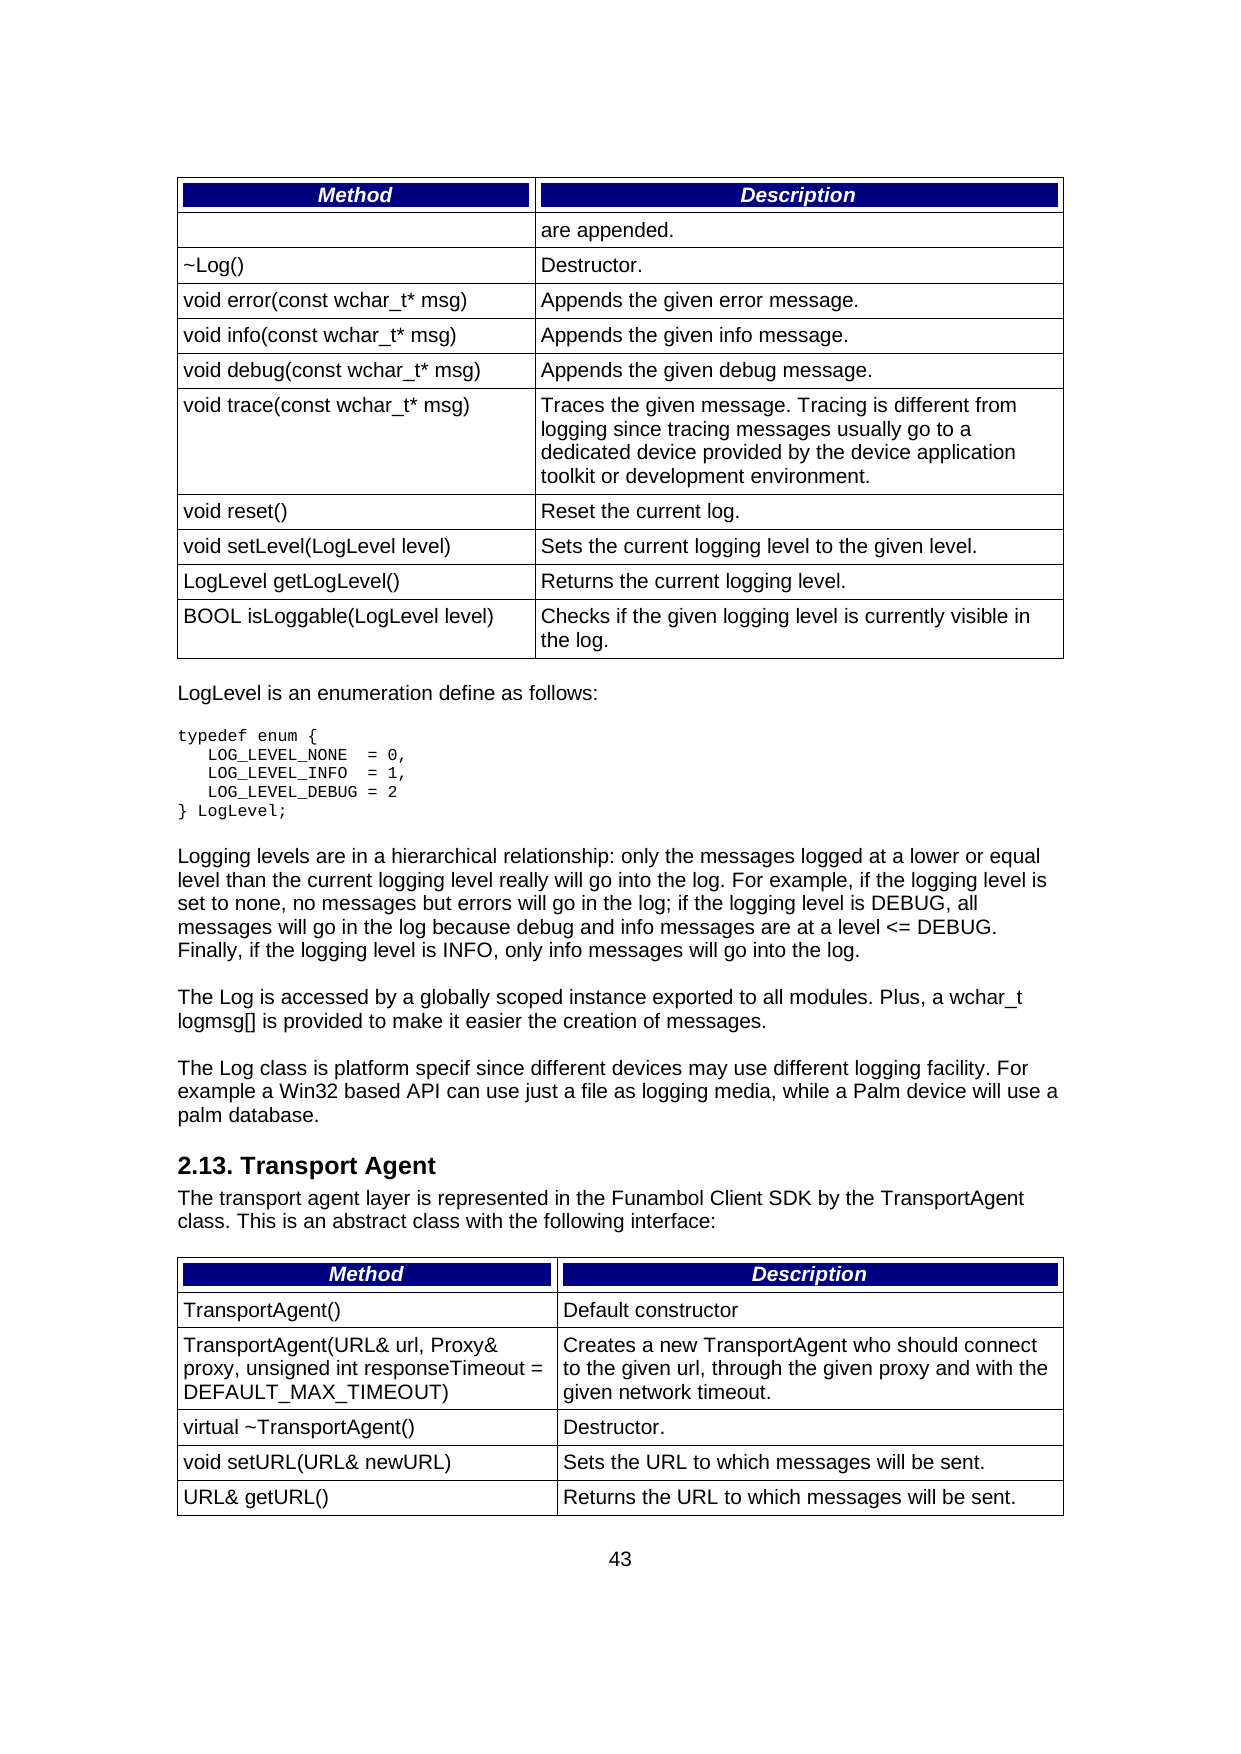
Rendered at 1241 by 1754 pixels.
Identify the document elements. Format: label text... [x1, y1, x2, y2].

table_cell ~Log() [178, 248, 535, 283]
table_cell Traces the given message. Tracing is different from logging since tracing messages usually go to a dedicated device provided by the device application toolkit or development environment. [536, 389, 1063, 494]
text } LogLevel; [177, 802, 1063, 821]
table_cell Sets the current logging level to the given level. [536, 530, 1063, 564]
table_header Method [178, 1258, 557, 1292]
table_cell TransportAgent() [178, 1293, 557, 1327]
table_cell void reset() [178, 495, 535, 529]
text typedef enum { [177, 728, 1063, 747]
subtitle Transport Agent [177, 1152, 1063, 1180]
table_cell void setURL(URL& newURL) [178, 1446, 557, 1480]
table_cell Sets the URL to which messages will be sent. [558, 1446, 1063, 1480]
table_cell void error(const wchar_t* msg) [178, 284, 535, 318]
table_cell void setLevel(LogLevel level) [178, 530, 535, 564]
table_cell [178, 213, 535, 247]
table_cell void info(const wchar_t* msg) [178, 319, 535, 353]
table_cell Returns the URL to which messages will be sent. [558, 1481, 1063, 1515]
table_cell are appended. [536, 213, 1063, 247]
table_cell Checks if the given logging level is currently visible in the log. [536, 600, 1063, 658]
table_header Method [178, 178, 535, 212]
table_cell LogLevel getLogLevel() [178, 565, 535, 599]
table_cell Appends the given error message. [536, 284, 1063, 318]
text LOG_LEVEL_DEBUG = 2 [177, 784, 1063, 802]
table_cell BOOL isLoggable(LogLevel level) [178, 600, 535, 658]
table_cell Destructor. [536, 248, 1063, 283]
table_cell Appends the given debug message. [536, 354, 1063, 388]
table_cell Returns the current logging level. [536, 565, 1063, 599]
text The Log class is platform specif since different devices may use different logging facility. For example a Win32 based API can use just a file as logging media, while a Palm device will use a palm database. [177, 1056, 1063, 1127]
text LogLevel is an enumeration define as follows: [177, 681, 1063, 705]
table_cell virtual ~TransportAgent() [178, 1410, 557, 1445]
table_header Description [536, 178, 1063, 212]
table_cell URL& getURL() [178, 1481, 557, 1515]
table_header Description [558, 1258, 1063, 1292]
table_cell Reset the current log. [536, 495, 1063, 529]
table_cell TransportAgent(URL& url, Proxy& proxy, unsigned int responseTimeout = DEFAULT_MAX_TIMEOUT) [178, 1328, 557, 1409]
table_cell Appends the given info message. [536, 319, 1063, 353]
text The Log is accessed by a globally scoped instance exported to all modules. Plus, a wchar_t logmsg[] is provided to make it easier the creation of messages. [177, 986, 1063, 1033]
text LOG_LEVEL_NONE = 0, [177, 747, 1063, 765]
table_cell Default constructor [558, 1293, 1063, 1327]
text The transport agent layer is represented in the Funambol Client SDK by the TransportAgent class. This is an abstract class with the following interface: [177, 1186, 1063, 1233]
text Logging levels are in a hierarchical relationship: only the messages logged at a lower or equal level than the current logging level really will go into the log. For example, if the logging level is set to none, no messages but errors will go in the log; if the logging level is DEBUG, all messages will go in the log because debug and info messages are at a level <= DEBUG. Finally, if the logging level is INFO, only info messages will go into the log. [177, 844, 1063, 962]
table_cell void trace(const wchar_t* msg) [178, 389, 535, 494]
table_cell Creates a new TransportAgent who should connect to the given url, through the given proxy and with the given network timeout. [558, 1328, 1063, 1409]
text LOG_LEVEL_INFO = 1, [177, 765, 1063, 784]
table_cell Destructor. [558, 1410, 1063, 1445]
table_cell void debug(const wchar_t* msg) [178, 354, 535, 388]
